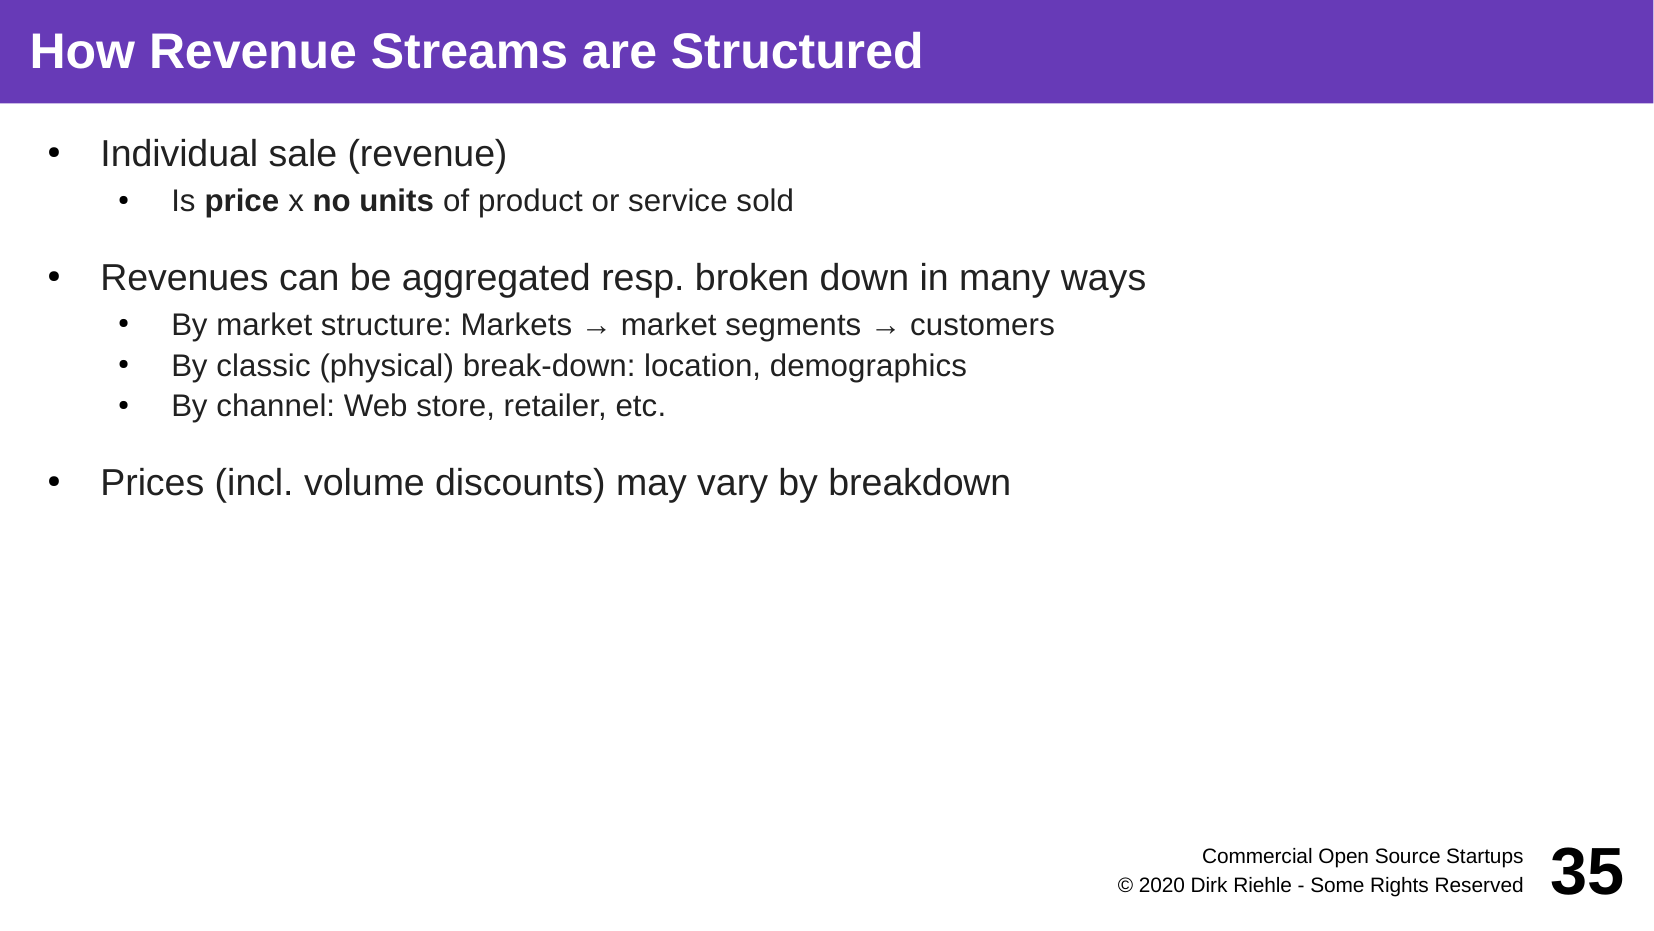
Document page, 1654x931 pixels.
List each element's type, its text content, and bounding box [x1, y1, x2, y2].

list Individual sale (revenue) Is price x no units of product or service sold Revenues can be aggregated resp. broken down in many ways By market structure: Markets → market segments → customers By classic (physical) break-down: location, demographics By channel: Web store, retailer, etc. Prices (incl. volume discounts) may vary by breakdown [29, 132, 1625, 813]
title How Revenue Streams are Structured [0, 0, 1654, 104]
